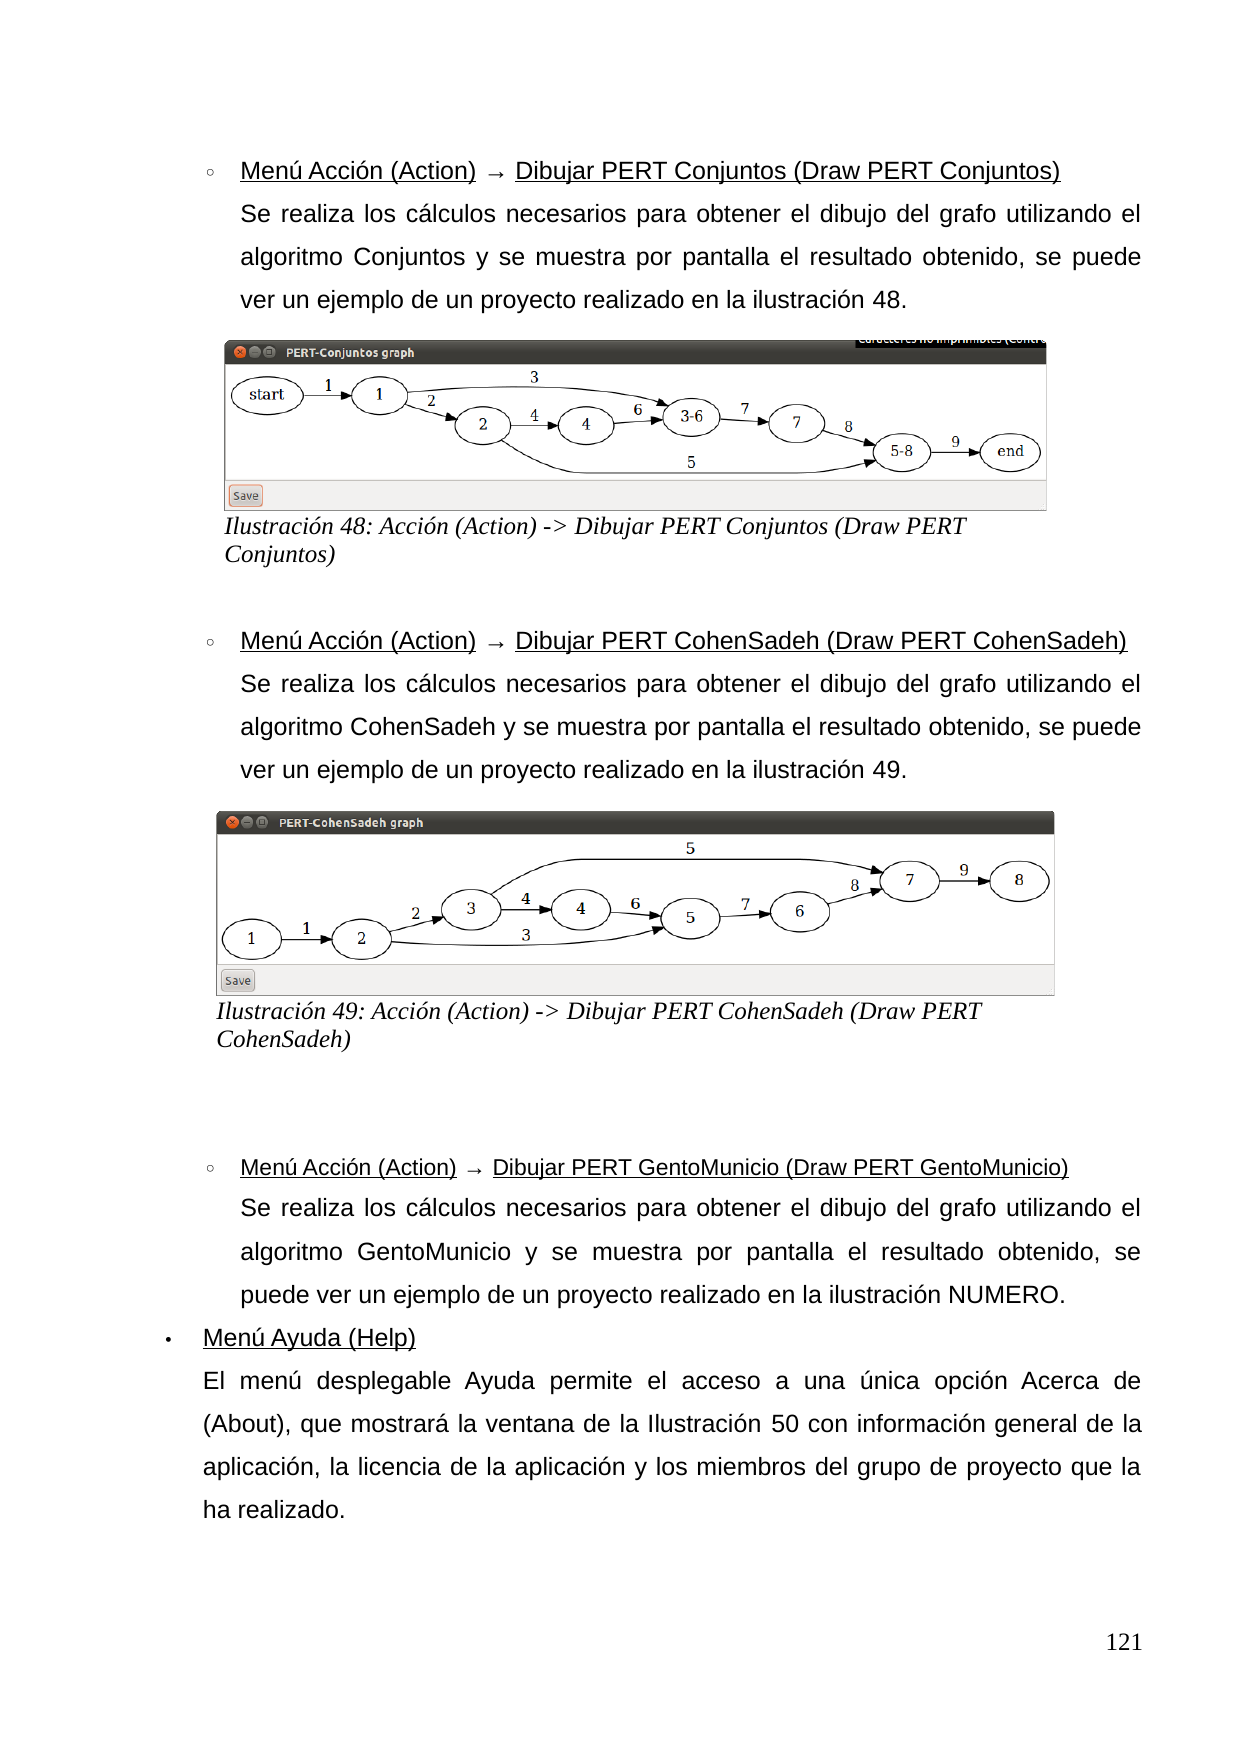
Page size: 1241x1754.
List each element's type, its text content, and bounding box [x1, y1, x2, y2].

picture [216, 811, 1055, 996]
list Se realiza los cálculos necesarios para obtener el dibujo del grafo utilizando el algoritmo GentoMunicio y se muestra por pantalla el resultado obtenido, se puede ver un ejemplo de un proyecto realizado en la ilustración NUMERO. [203, 1193, 1143, 1308]
picture [224, 340, 1047, 511]
list Se realiza los cálculos necesarios para obtener el dibujo del grafo utilizando el algoritmo Conjuntos y se muestra por pantalla el resultado obtenido, se puede ver un ejemplo de un proyecto realizado en la ilustración 48. [203, 199, 1143, 314]
list Ilustración 48: Acción (Action) -> Dibujar PERT Conjuntos (Draw PERT Conjuntos) [224, 511, 1046, 568]
list Menú Ayuda (Help) [165, 1323, 1143, 1351]
list Menú Acción (Action) → Dibujar PERT Conjuntos (Draw PERT Conjuntos) [203, 156, 1143, 184]
list Se realiza los cálculos necesarios para obtener el dibujo del grafo utilizando el algoritmo CohenSadeh y se muestra por pantalla el resultado obtenido, se puede ver un ejemplo de un proyecto realizado en la ilustración 49. [203, 669, 1143, 784]
list Menú Acción (Action) → Dibujar PERT GentoMunicio (Draw PERT GentoMunicio) [203, 1154, 1143, 1180]
text Ilustración 49: Acción (Action) -> Dibujar PERT CohenSadeh (Draw PERT CohenSadeh) [216, 996, 1054, 1053]
list El menú desplegable Ayuda permite el acceso a una única opción Acerca de (About), que mostrará la ventana de la Ilustración 50 con información general de la aplicación, la licencia de la aplicación y los miembros del grupo de proyecto que la ha realizado. [165, 1366, 1143, 1524]
list Menú Acción (Action) → Dibujar PERT CohenSadeh (Draw PERT CohenSadeh) [203, 626, 1143, 654]
